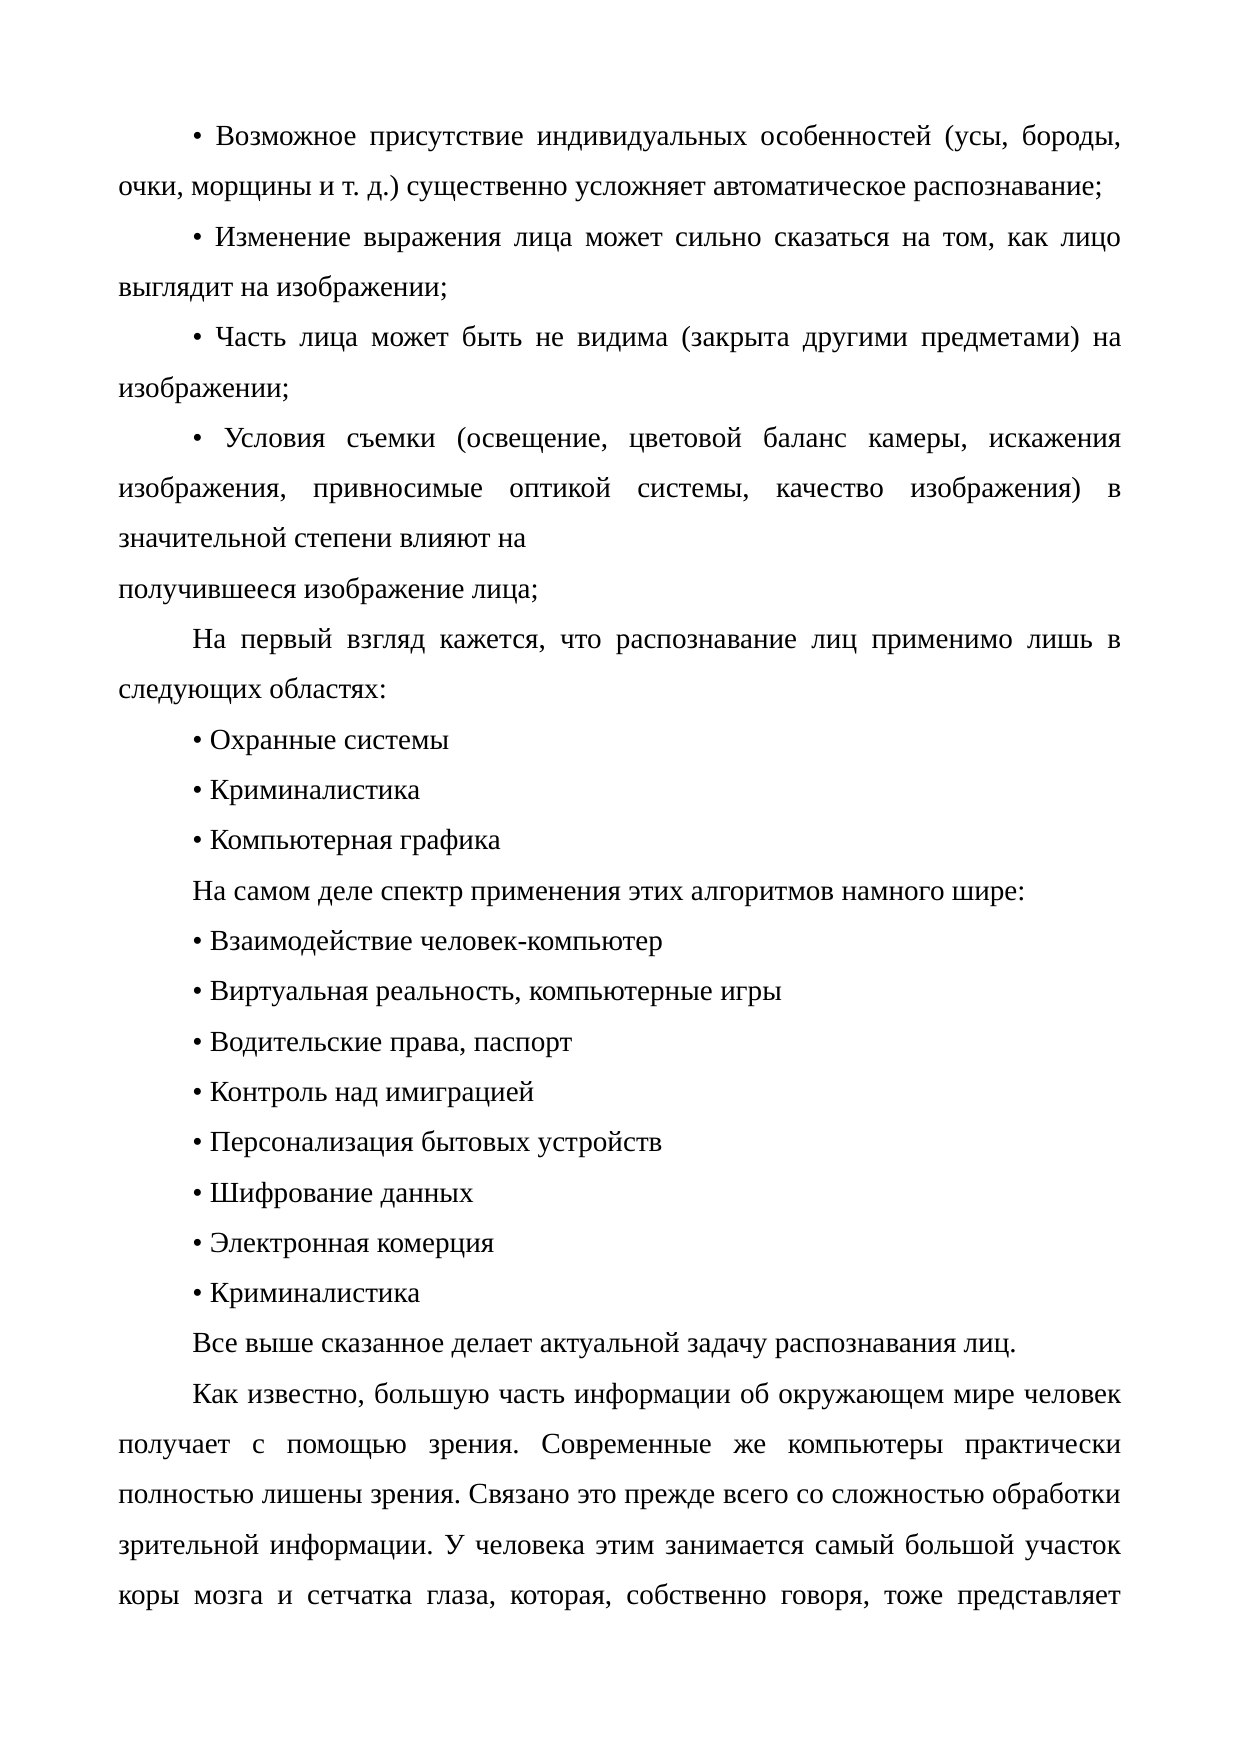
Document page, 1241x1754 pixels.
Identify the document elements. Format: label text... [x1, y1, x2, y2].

text • Виртуальная реальность, компьютерные игры [118, 973, 1122, 1007]
text • Водительские права, паспорт [118, 1024, 1122, 1057]
text • Криминалистика [118, 1275, 1122, 1309]
text • Электронная комерция [118, 1225, 1122, 1258]
text • Контроль над имиграцией [118, 1074, 1122, 1108]
text • Компьютерная графика [118, 822, 1122, 856]
text • Часть лица может быть не видима (закрыта другими предметами) на изображении; [118, 319, 1122, 403]
text На самом деле спектр применения этих алгоритмов намного шире: [118, 873, 1122, 906]
text • Изменение выражения лица может сильно сказаться на том, как лицо выглядит на изображении; [118, 219, 1122, 303]
text На первый взгляд кажется, что распознавание лиц применимо лишь в следующих областях: [118, 621, 1122, 705]
text • Криминалистика [118, 772, 1122, 806]
text • Условия съемки (освещение, цветовой баланс камеры, искажения изображения, привносимые оптикой системы, качество изображения) в значительной степени влияют на [118, 420, 1122, 554]
text Как известно, большую часть информации об окружающем мире человек получает с помощью зрения. Современные же компьютеры практически полностью лишены зрения. Связано это прежде всего со сложностью обработки зрительной информации. У человека этим занимается самый большой участок коры мозга и сетчатка глаза, которая, собственно говоря, тоже представляет [118, 1376, 1122, 1611]
text • Возможное присутствие индивидуальных особенностей (усы, бороды, очки, морщины и т. д.) существенно усложняет автоматическое распознавание; [118, 118, 1122, 202]
text получившееся изображение лица; [118, 571, 1122, 604]
text • Персонализация бытовых устройств [118, 1124, 1122, 1158]
text • Шифрование данных [118, 1175, 1122, 1208]
text Все выше сказанное делает актуальной задачу распознавания лиц. [118, 1326, 1122, 1359]
text • Охранные системы [118, 722, 1122, 755]
text • Взаимодействие человек-компьютер [118, 923, 1122, 957]
